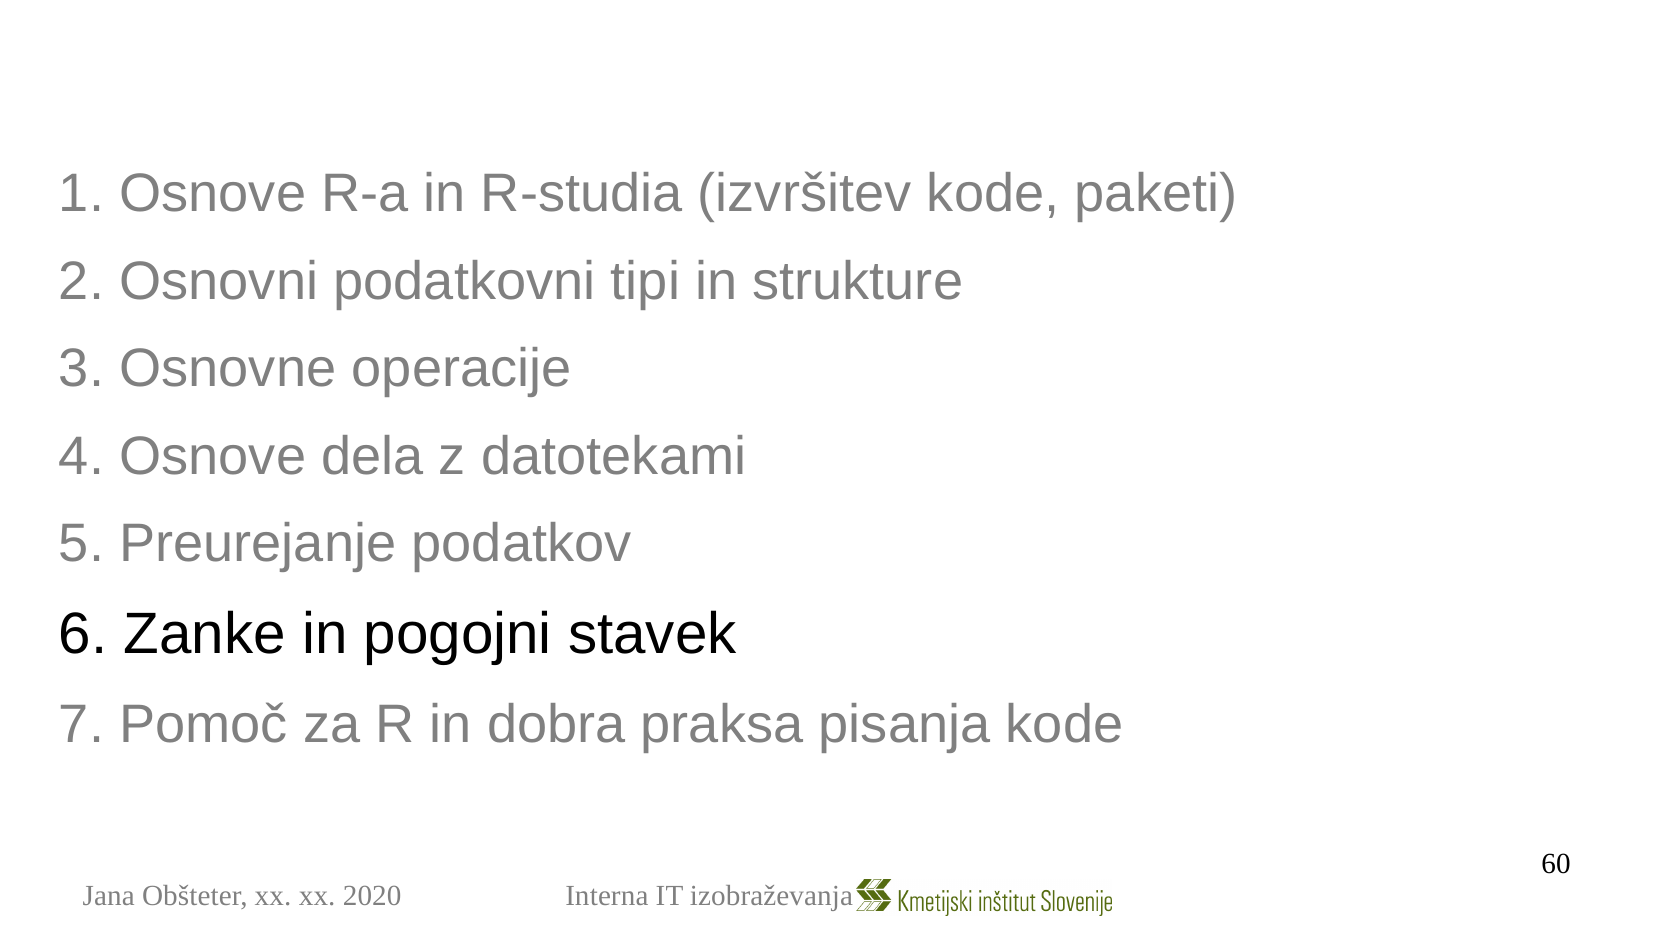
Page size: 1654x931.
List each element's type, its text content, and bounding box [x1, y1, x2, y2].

list 1. Osnove R-a in R-studia (izvršitev kode, paketi) 2. Osnovni podatkovni tipi in strukture 3. Osnovne operacije 4. Osnove dela z datotekami 5. Preurejanje podatkov 6. Zanke in pogojni stavek 7. Pomoč za R in dobra praksa pisanja kode [59, 153, 1619, 815]
picture [856, 879, 1112, 916]
